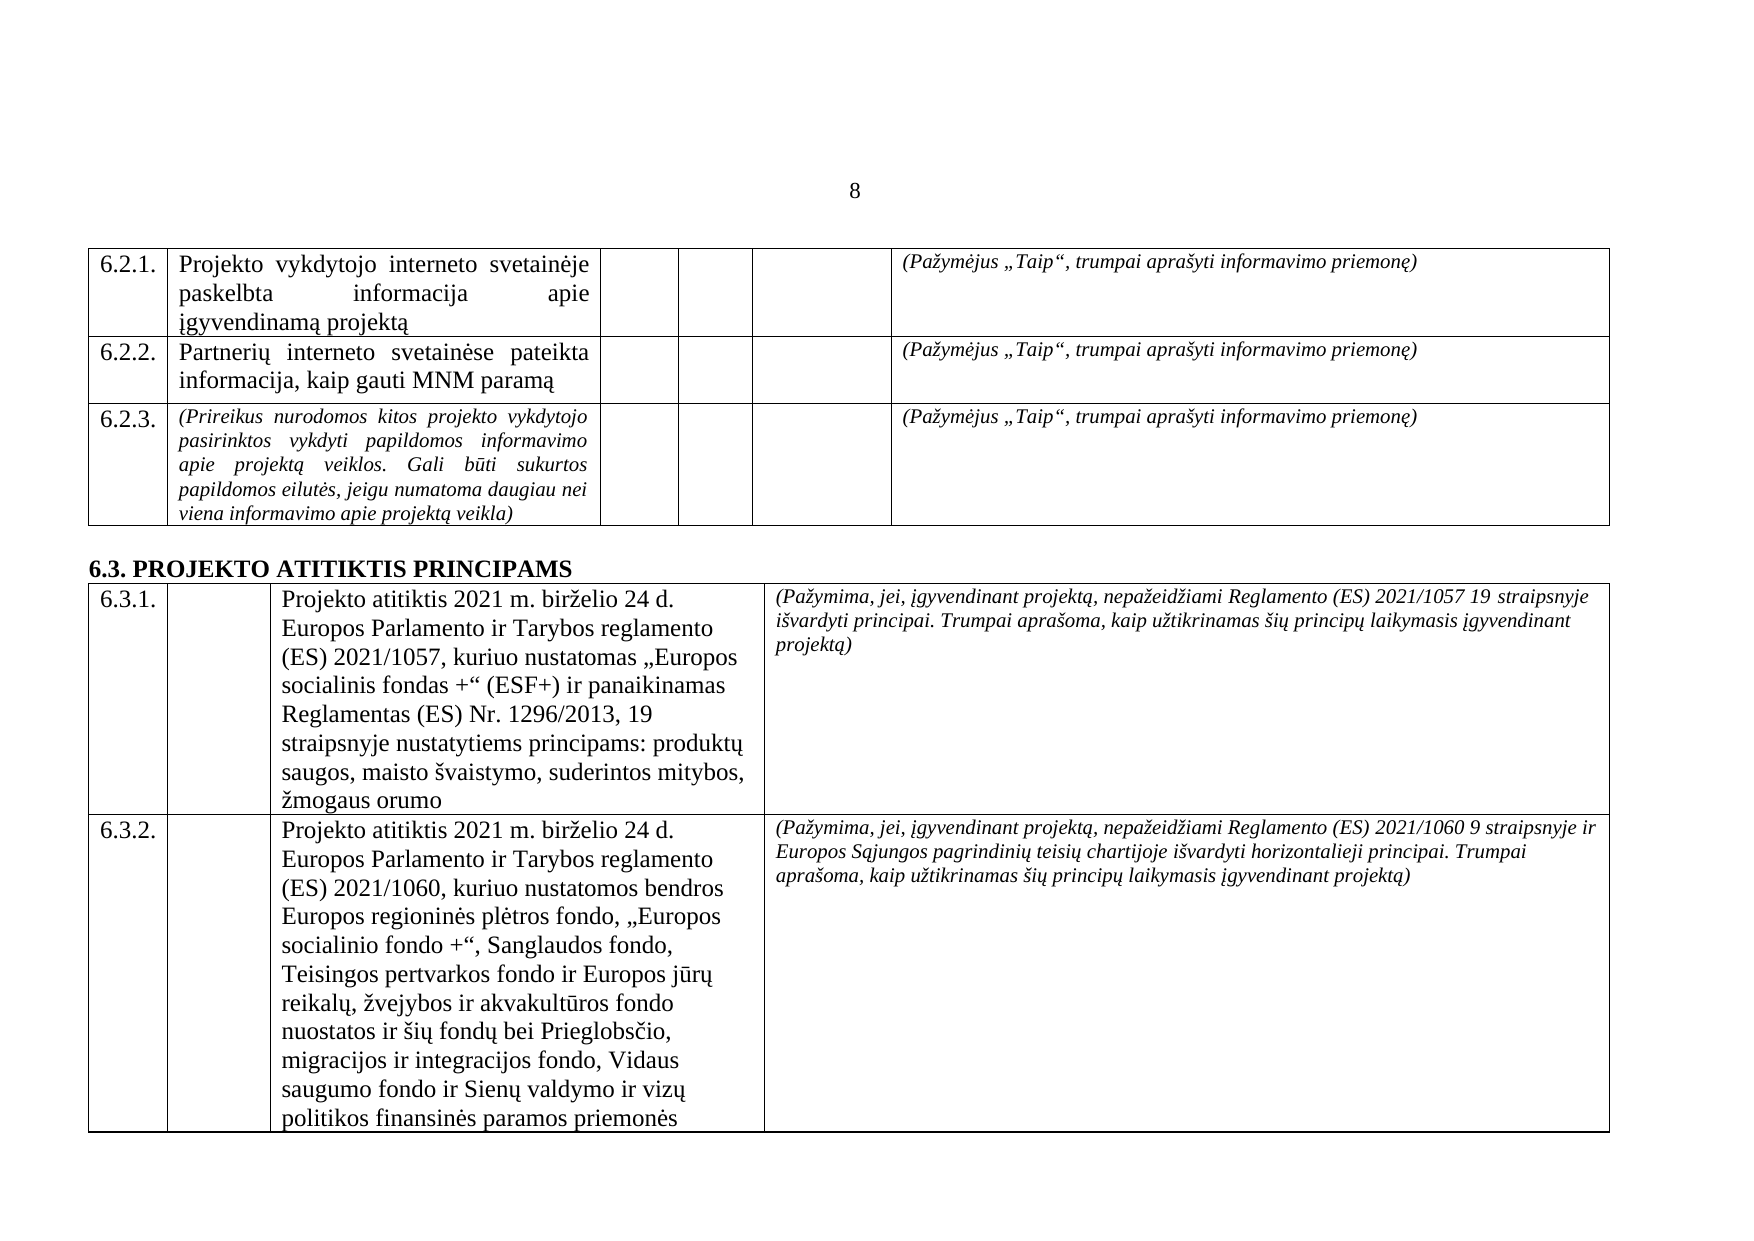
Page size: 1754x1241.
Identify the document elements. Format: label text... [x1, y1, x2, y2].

table_cell (Pažymėjus „Taip“, trumpai aprašyti informavimo priemonę) [892, 249, 1609, 336]
table_cell 6.2.3. [89, 404, 167, 524]
table_header (Pažymima, jei, įgyvendinant projektą, nepažeidžiami Reglamento (ES) 2021/1057 19 straipsnyje išvardyti principai. Trumpai aprašoma, kaip užtikrinamas šių principų laikymasis įgyvendinant projektą) [765, 584, 1609, 814]
table_cell 6.2.1. [89, 249, 167, 336]
table_cell (Pažymėjus „Taip“, trumpai aprašyti informavimo priemonę) [892, 337, 1609, 403]
table_cell [601, 337, 678, 403]
table_cell [601, 404, 678, 524]
table_cell [753, 404, 891, 524]
table_cell 6.2.2. [89, 337, 167, 403]
table_cell 6.3.2. [89, 815, 167, 1131]
table_cell (Pažymėjus „Taip“, trumpai aprašyti informavimo priemonę) [892, 404, 1609, 524]
table_cell Projekto atitiktis 2021 m. birželio 24 d. Europos Parlamento ir Tarybos reglamento (ES) 2021/1060, kuriuo nustatomos bendros Europos regioninės plėtros fondo, „Europos socialinio fondo +“, Sanglaudos fondo, Teisingos pertvarkos fondo ir Europos jūrų reikalų, žvejybos ir akvakultūros fondo nuostatos ir šių fondų bei Prieglobsčio, migracijos ir integracijos fondo, Vidaus saugumo fondo ir Sienų valdymo ir vizų politikos finansinės paramos priemonės [271, 815, 764, 1131]
table_cell [753, 337, 891, 403]
table_header Projekto atitiktis 2021 m. birželio 24 d. Europos Parlamento ir Tarybos reglamento (ES) 2021/1057, kuriuo nustatomas „Europos socialinis fondas +“ (ESF+) ir panaikinamas Reglamentas (ES) Nr. 1296/2013, 19 straipsnyje nustatytiems principams: produktų saugos, maisto švaistymo, suderintos mitybos, žmogaus orumo [271, 584, 764, 814]
table_cell (Prireikus nurodomos kitos projekto vykdytojo pasirinktos vykdyti papildomos informavimo apie projektą veiklos. Gali būti sukurtos papildomos eilutės, jeigu numatoma daugiau nei viena informavimo apie projektą veikla) [168, 404, 600, 524]
table_header 6.3.1. [89, 584, 167, 814]
table_cell [753, 249, 891, 336]
table_cell Partnerių interneto svetainėse pateikta informacija, kaip gauti MNM paramą [168, 337, 600, 403]
table_cell (Pažymima, jei, įgyvendinant projektą, nepažeidžiami Reglamento (ES) 2021/1060 9 straipsnyje ir Europos Sąjungos pagrindinių teisių chartijoje išvardyti horizontalieji principai. Trumpai aprašoma, kaip užtikrinamas šių principų laikymasis įgyvendinant projektą) [765, 815, 1609, 1131]
table_cell [679, 337, 752, 403]
table_cell [679, 249, 752, 336]
table_cell [601, 249, 678, 336]
table_cell [679, 404, 752, 524]
text 6.3. PROJEKTO ATITIKTIS PRINCIPAMS [89, 554, 1621, 583]
table_cell Projekto vykdytojo interneto svetainėje paskelbta informacija apie įgyvendinamą projektą [168, 249, 600, 336]
table_cell [168, 815, 270, 1131]
table_header [168, 584, 270, 814]
